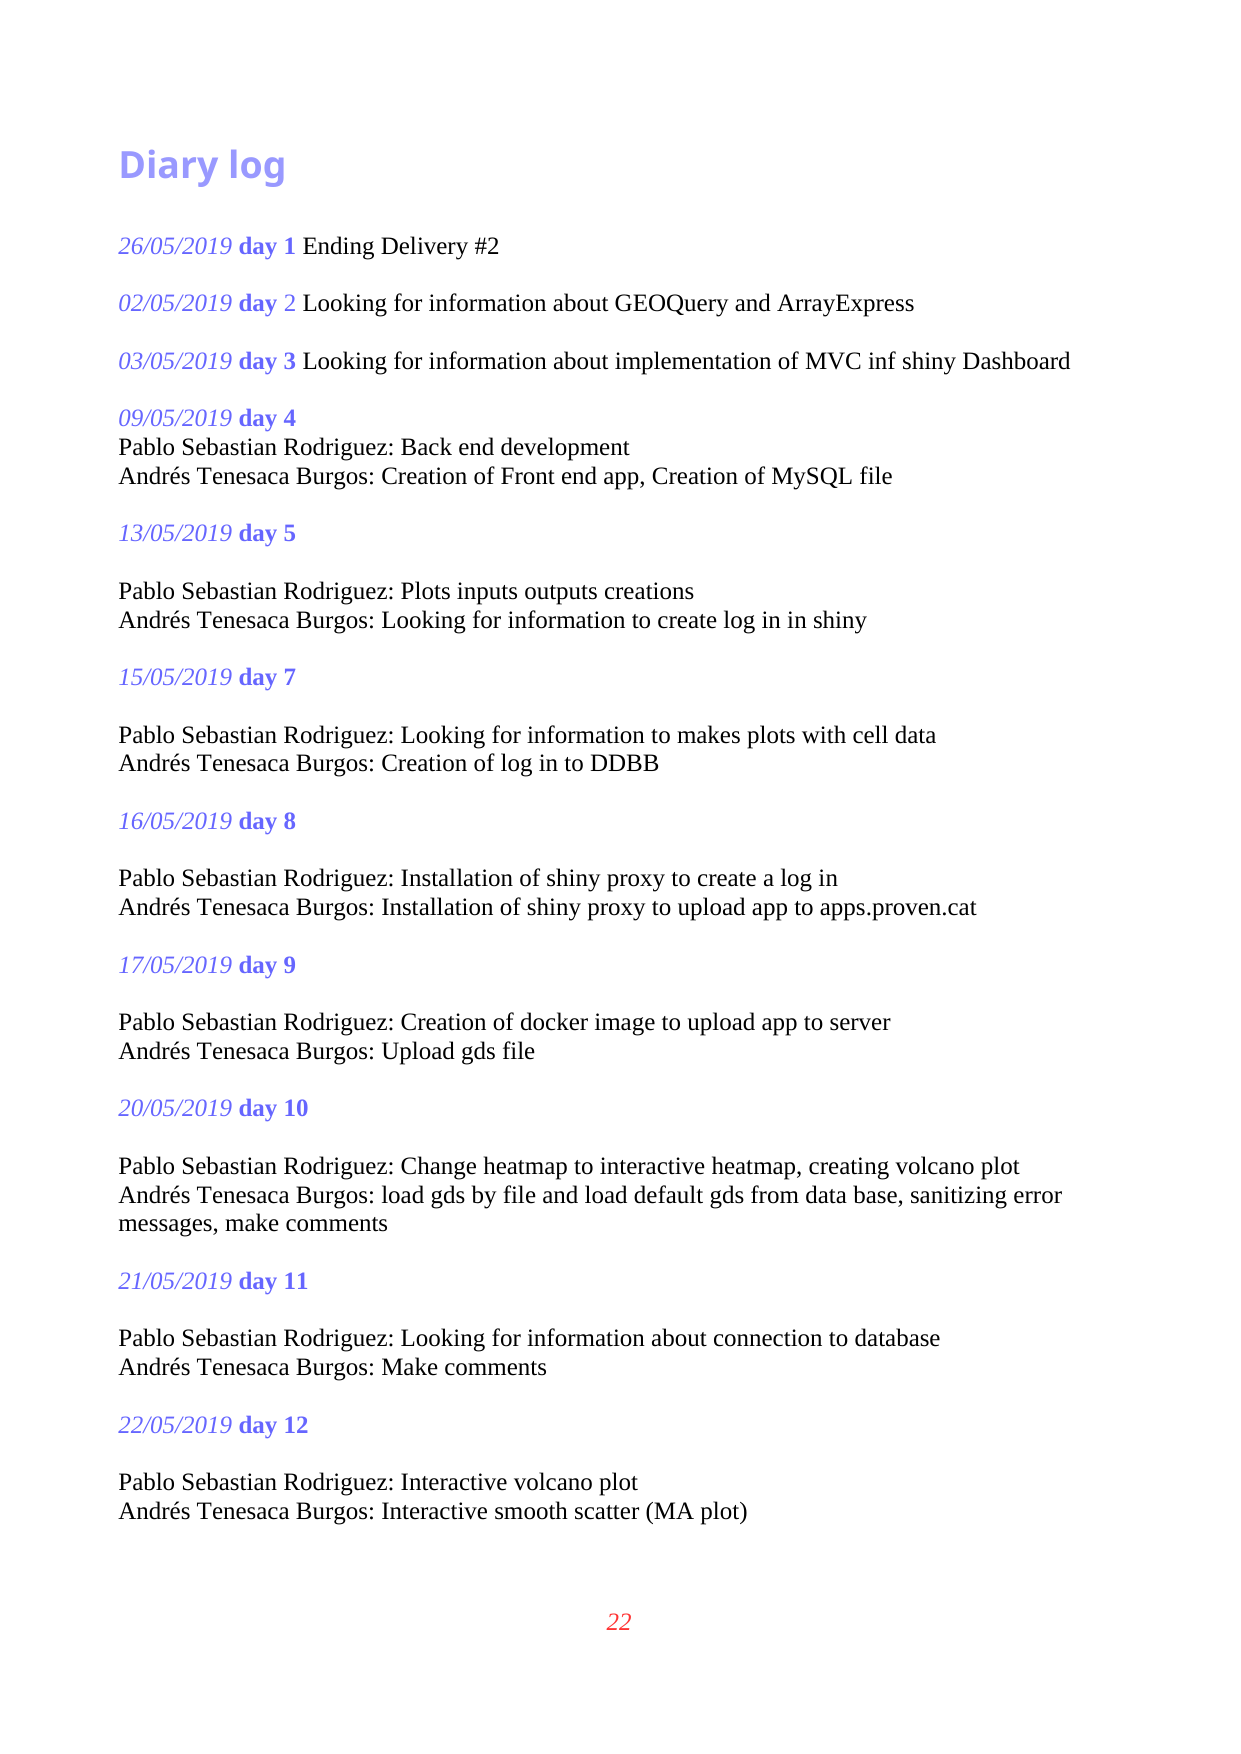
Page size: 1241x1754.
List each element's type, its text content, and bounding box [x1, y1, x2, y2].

text Andrés Tenesaca Burgos: load gds by file and load default gds from data base, sanitizing error messages, make comments [118, 1180, 1122, 1237]
text Pablo Sebastian Rodriguez: Back end development [118, 432, 1122, 461]
text 26/05/2019 day 1 Ending Delivery #2 [118, 231, 1122, 260]
text Pablo Sebastian Rodriguez: Looking for information to makes plots with cell data [118, 720, 1122, 748]
text 02/05/2019 day 2 Looking for information about GEOQuery and ArrayExpress [118, 288, 1122, 317]
text Pablo Sebastian Rodriguez: Plots inputs outputs creations [118, 576, 1122, 605]
subtitle Diary log [118, 139, 1122, 190]
text 13/05/2019 day 5 [118, 518, 1122, 547]
text 22/05/2019 day 12 [118, 1410, 1122, 1438]
text Pablo Sebastian Rodriguez: Change heatmap to interactive heatmap, creating volcano plot [118, 1151, 1122, 1180]
text 09/05/2019 day 4 [118, 403, 1122, 432]
text 17/05/2019 day 9 [118, 950, 1122, 978]
text Andrés Tenesaca Burgos: Looking for information to create log in in shiny [118, 605, 1122, 633]
text Pablo Sebastian Rodriguez: Interactive volcano plot [118, 1467, 1122, 1496]
text Andrés Tenesaca Burgos: Upload gds file [118, 1036, 1122, 1065]
text 20/05/2019 day 10 [118, 1093, 1122, 1122]
text 03/05/2019 day 3 Looking for information about implementation of MVC inf shiny Dashboard [118, 346, 1122, 375]
text Andrés Tenesaca Burgos: Creation of log in to DDBB [118, 748, 1122, 777]
text 21/05/2019 day 11 [118, 1266, 1122, 1295]
text Pablo Sebastian Rodriguez: Creation of docker image to upload app to server [118, 1007, 1122, 1036]
text 16/05/2019 day 8 [118, 806, 1122, 835]
text Pablo Sebastian Rodriguez: Installation of shiny proxy to create a log in [118, 863, 1122, 892]
text Andrés Tenesaca Burgos: Interactive smooth scatter (MA plot) [118, 1496, 1122, 1525]
text Andrés Tenesaca Burgos: Creation of Front end app, Creation of MySQL file [118, 461, 1122, 490]
text 15/05/2019 day 7 [118, 662, 1122, 691]
text Andrés Tenesaca Burgos: Make comments [118, 1352, 1122, 1381]
text Pablo Sebastian Rodriguez: Looking for information about connection to database [118, 1323, 1122, 1352]
text Andrés Tenesaca Burgos: Installation of shiny proxy to upload app to apps.proven.cat [118, 892, 1122, 921]
